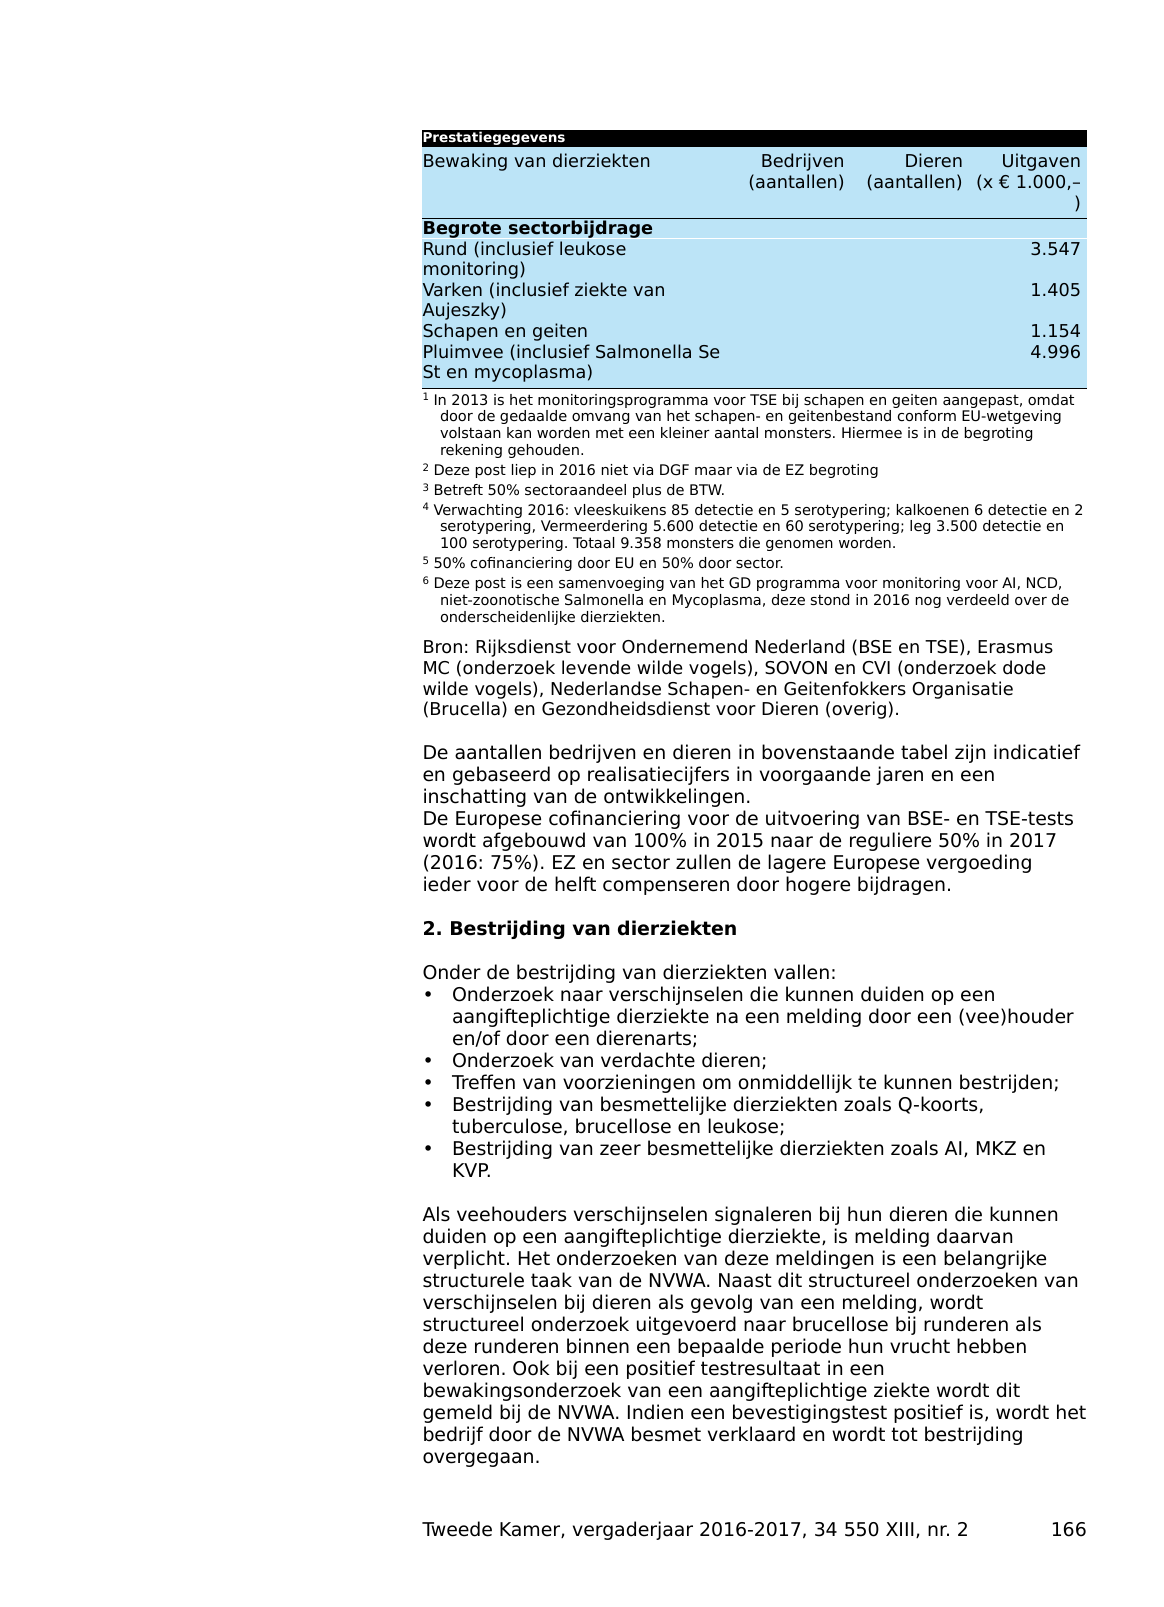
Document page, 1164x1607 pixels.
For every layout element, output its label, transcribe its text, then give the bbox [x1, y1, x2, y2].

text • Onderzoek naar verschijnselen die kunnen duiden op een aangifteplichtige dierziekte na een melding door een (vee)houder en/of door een dierenarts; [422, 984, 1087, 1050]
text • Bestrijding van zeer besmettelijke dierziekten zoals AI, MKZ en KVP. [422, 1138, 1087, 1182]
table_cell [850, 239, 968, 280]
text De Europese cofinanciering voor de uitvoering van BSE- en TSE-tests wordt afgebouwd van 100% in 2015 naar de reguliere 50% in 2017 (2016: 75%). EZ en sector zullen de lagere Europese vergoeding ieder voor de helft compenseren door hogere bijdragen. [422, 808, 1087, 896]
table_cell [969, 219, 1087, 238]
table_cell Bewaking van dierziekten [422, 147, 732, 172]
table_cell Begrote sectorbijdrage [422, 219, 732, 238]
text De aantallen bedrijven en dieren in bovenstaande tabel zijn indicatief en gebaseerd op realisatiecijfers in voorgaande jaren en een inschatting van de ontwikkelingen. [422, 742, 1087, 808]
table_cell [732, 239, 850, 280]
table_cell Varken (inclusief ziekte van Aujeszky) [422, 280, 732, 321]
text • Onderzoek van verdachte dieren; [422, 1050, 1087, 1072]
table_cell Uitgaven [969, 147, 1087, 172]
table_cell [850, 342, 968, 388]
table_cell [732, 342, 850, 388]
table_cell 3.547 [969, 239, 1087, 280]
table_cell [850, 219, 968, 238]
text • Bestrijding van besmettelijke dierziekten zoals Q-koorts, tuberculose, brucellose en leukose; [422, 1094, 1087, 1138]
table_cell 4.996 [969, 342, 1087, 388]
table_cell [732, 321, 850, 342]
table_cell [732, 280, 850, 321]
table_cell 1.154 [969, 321, 1087, 342]
table_cell (aantallen) [850, 172, 968, 218]
table_cell 1 In 2013 is het monitoringsprogramma voor TSE bij schapen en geiten aangepast, omdat door de gedaalde omvang van het schapen- en geitenbestand conform EU-wetgeving volstaan kan worden met een kleiner aantal monsters. Hiermee is in de begroting rekening gehouden. 2 Deze post liep in 2016 niet via DGF maar via de EZ begroting 3 Betreft 50% sectoraandeel plus de BTW. 4 Verwachting 2016: vleeskuikens 85 detectie en 5 serotypering; kalkoenen 6 detectie en 2 serotypering, Vermeerdering 5.600 detectie en 60 serotypering; leg 3.500 detectie en 100 serotypering. Totaal 9.358 monsters die genomen worden. 5 50% cofinanciering door EU en 50% door sector. 6 Deze post is een samenvoeging van het GD programma voor monitoring voor AI, NCD, niet-zoonotische Salmonella en Mycoplasma, deze stond in 2016 nog verdeeld over de onderscheidenlijke dierziekten. Bron: Rijksdienst voor Ondernemend Nederland (BSE en TSE), Erasmus MC (onderzoek levende wilde vogels), SOVON en CVI (onderzoek dode wilde vogels), Nederlandse Schapen- en Geitenfokkers Organisatie (Brucella) en Gezondheidsdienst voor Dieren (overig). [422, 389, 1087, 720]
text Als veehouders verschijnselen signaleren bij hun dieren die kunnen duiden op een aangifteplichtige dierziekte, is melding daarvan verplicht. Het onderzoeken van deze meldingen is een belangrijke structurele taak van de NVWA. Naast dit structureel onderzoeken van verschijnselen bij dieren als gevolg van een melding, wordt structureel onderzoek uitgevoerd naar brucellose bij runderen als deze runderen binnen een bepaalde periode hun vrucht hebben verloren. Ook bij een positief testresultaat in een bewakingsonderzoek van een aangifteplichtige ziekte wordt dit gemeld bij de NVWA. Indien een bevestigingstest positief is, wordt het bedrijf door de NVWA besmet verklaard en wordt tot bestrijding overgegaan. [422, 1204, 1087, 1468]
text • Treffen van voorzieningen om onmiddellijk te kunnen bestrijden; [422, 1072, 1087, 1094]
table_cell [422, 172, 732, 218]
table_cell Bedrijven [732, 147, 850, 172]
table_cell Rund (inclusief leukose monitoring) [422, 239, 732, 280]
table_cell [732, 219, 850, 238]
text Onder de bestrijding van dierziekten vallen: [422, 962, 1087, 984]
table_cell (aantallen) [732, 172, 850, 218]
table_cell Dieren [850, 147, 968, 172]
table_cell [850, 280, 968, 321]
table_header Prestatiegegevens [422, 130, 1087, 146]
table_cell Schapen en geiten [422, 321, 732, 342]
table_cell 1.405 [969, 280, 1087, 321]
table_cell (x € 1.000,–) [969, 172, 1087, 218]
table_cell [850, 321, 968, 342]
table_cell Pluimvee (inclusief Salmonella Se St en mycoplasma) [422, 342, 732, 388]
subtitle 2. Bestrijding van dierziekten [422, 918, 1087, 940]
